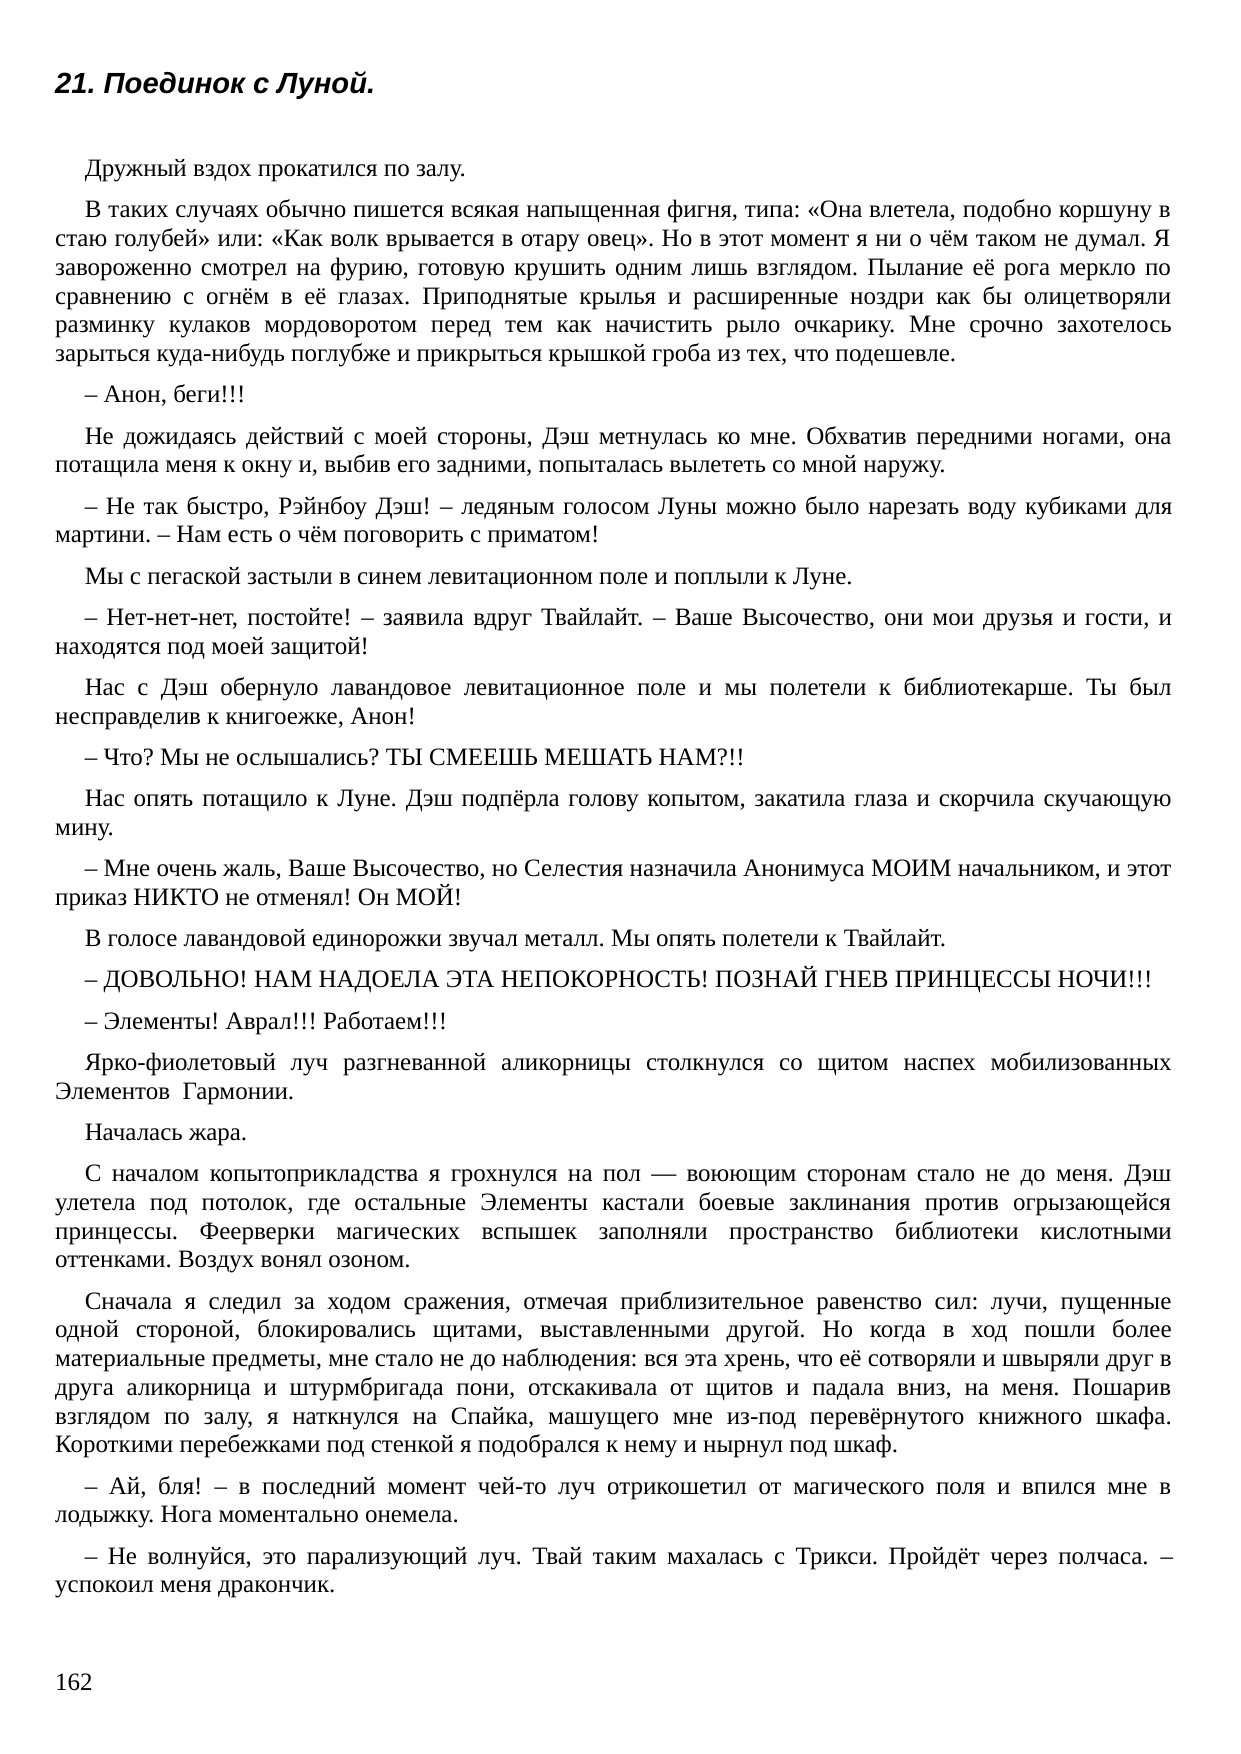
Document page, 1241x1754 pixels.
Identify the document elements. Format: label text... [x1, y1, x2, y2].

text Нас опять потащило к Луне. Дэш подпёрла голову копытом, закатила глаза и скорчила скучающую мину. [55, 783, 1173, 841]
text Сначала я следил за ходом сражения, отмечая приблизительное равенство сил: лучи, пущенные одной стороной, блокировались щитами, выставленными другой. Но когда в ход пошли более материальные предметы, мне стало не до наблюдения: вся эта хрень, что её сотворяли и швыряли друг в друга аликорница и штурмбригада пони, отскакивала от щитов и падала вниз, на меня. Пошарив взглядом по залу, я наткнулся на Спайка, машущего мне из-под перевёрнутого книжного шкафа. Короткими перебежками под стенкой я подобрался к нему и нырнул под шкаф. [55, 1286, 1173, 1458]
text В таких случаях обычно пишется всякая напыщенная фигня, типа: «Она влетела, подобно коршуну в стаю голубей» или: «Как волк врывается в отару овец». Но в этот момент я ни о чём таком не думал. Я завороженно смотрел на фурию, готовую крушить одним лишь взглядом. Пылание её рога меркло по сравнению с огнём в её глазах. Приподнятые крылья и расширенные ноздри как бы олицетворяли разминку кулаков мордоворотом перед тем как начистить рыло очкарику. Мне срочно захотелось зарыться куда-нибудь поглубже и прикрыться крышкой гроба из тех, что подешевле. [55, 194, 1173, 367]
text Дружный вздох прокатился по залу. [55, 153, 1173, 182]
text Мы с пегаской застыли в синем левитационном поле и поплыли к Луне. [55, 561, 1173, 589]
text С началом копытоприкладства я грохнулся на пол — воюющим сторонам стало не до меня. Дэш улетела под потолок, где остальные Элементы кастали боевые заклинания против огрызающейся принцессы. Феерверки магических вспышек заполняли пространство библиотеки кислотными оттенками. Воздух вонял озоном. [55, 1158, 1173, 1273]
text – ДОВОЛЬНО! НАМ НАДОЕЛА ЭТА НЕПОКОРНОСТЬ! ПОЗНАЙ ГНЕВ ПРИНЦЕССЫ НОЧИ!!! [55, 964, 1173, 993]
subtitle 21. Поединок с Луной. [55, 66, 1173, 99]
text – Мне очень жаль, Ваше Высочество, но Селестия назначила Анонимуса МОИМ начальником, и этот приказ НИКТО не отменял! Он МОЙ! [55, 853, 1173, 911]
text – Нет-нет-нет, постойте! – заявила вдруг Твайлайт. – Ваше Высочество, они мои друзья и гости, и находятся под моей защитой! [55, 602, 1173, 659]
text – Анон, беги!!! [55, 379, 1173, 408]
text – Ай, бля! – в последний момент чей-то луч отрикошетил от магического поля и впился мне в лодыжку. Нога моментально онемела. [55, 1471, 1173, 1528]
text Не дожидаясь действий с моей стороны, Дэш метнулась ко мне. Обхватив передними ногами, она потащила меня к окну и, выбив его задними, попыталась вылететь со мной наружу. [55, 421, 1173, 478]
text В голосе лавандовой единорожки звучал металл. Мы опять полетели к Твайлайт. [55, 923, 1173, 952]
text – Не так быстро, Рэйнбоу Дэш! – ледяным голосом Луны можно было нарезать воду кубиками для мартини. – Нам есть о чём поговорить с приматом! [55, 491, 1173, 548]
text Началась жара. [55, 1117, 1173, 1146]
text Нас с Дэш обернуло лавандовое левитационное поле и мы полетели к библиотекарше. Ты был несправделив к книгоежке, Анон! [55, 672, 1173, 729]
text – Не волнуйся, это парализующий луч. Твай таким махалась с Трикси. Пройдёт через полчаса. – успокоил меня дракончик. [55, 1541, 1173, 1598]
text – Что? Мы не ослышались? ТЫ СМЕЕШЬ МЕШАТЬ НАМ?!! [55, 742, 1173, 771]
text Ярко-фиолетовый луч разгневанной аликорницы столкнулся со щитом наспех мобилизованных Элементов Гармонии. [55, 1047, 1173, 1104]
text – Элементы! Аврал!!! Работаем!!! [55, 1006, 1173, 1034]
